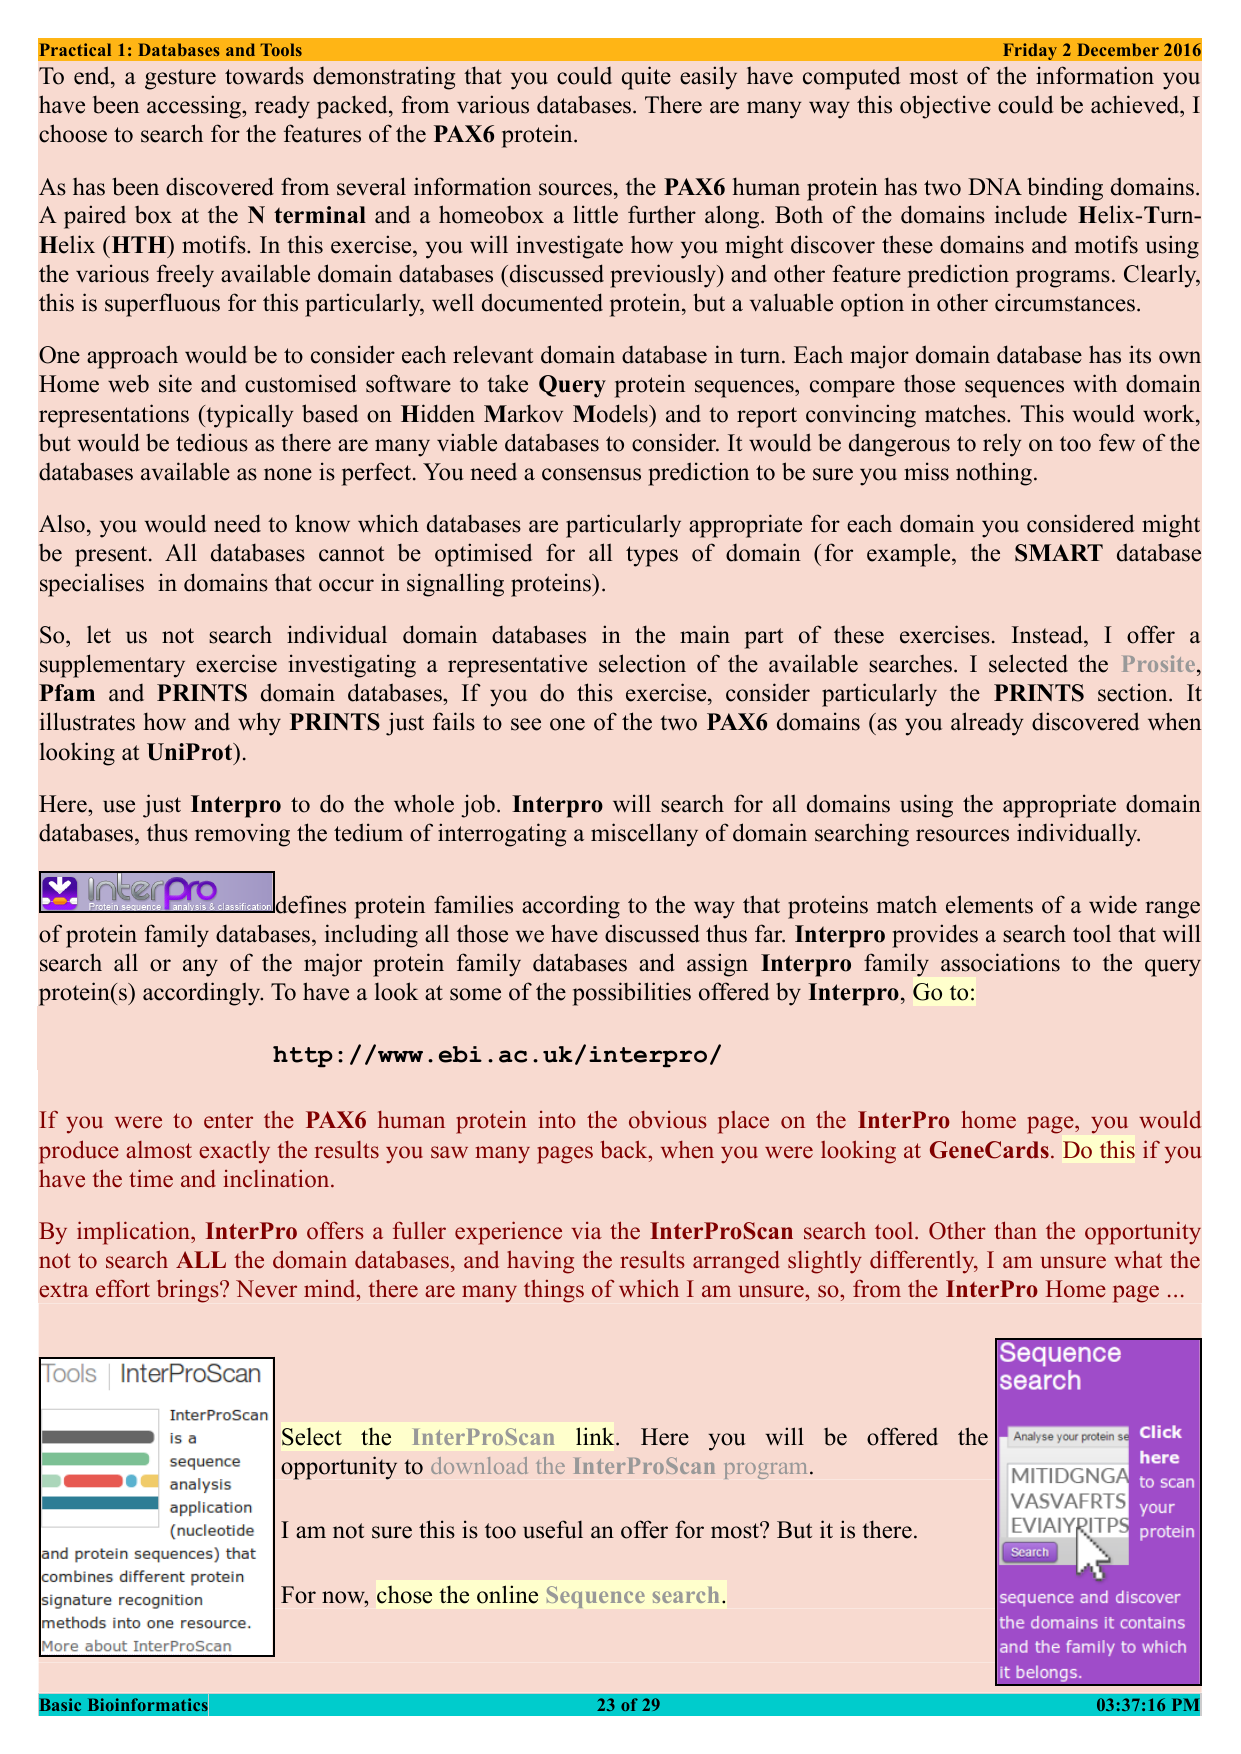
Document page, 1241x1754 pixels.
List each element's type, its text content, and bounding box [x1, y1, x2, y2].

text So, let us not search individual domain databases in the main part of these exercises. Instead, I offer a supplementary exercise investigating a representative selection of the available searches. I selected the Prosite, Pfam and PRINTS domain databases, If you do this exercise, consider particularly the PRINTS section. It illustrates how and why PRINTS just fails to see one of the two PAX6 domains (as you already discovered when looking at UniProt). [38, 620, 1202, 765]
text By implication, InterPro offers a fuller experience via the InterProScan search tool. Other than the opportunity not to search ALL the domain databases, and having the results arranged slightly differently, I am unsure what the extra effort brings? Never mind, there are many things of which I am unsure, so, from the InterPro Home page ... [38, 1216, 1202, 1303]
picture [41, 873, 273, 911]
picture [41, 1359, 273, 1655]
picture [997, 1340, 1200, 1684]
text If you were to enter the PAX6 human protein into the obvious place on the InterPro home page, you would produce almost exactly the results you saw many pages back, when you were looking at GeneCards. Do this if you have the time and inclination. [38, 1105, 1202, 1193]
text defines protein families according to the way that proteins match elements of a wide range of protein family databases, including all those we have discussed thus far. Interpro provides a search tool that will search all or any of the major protein family databases and assign Interpro family associations to the query protein(s) accordingly. To have a look at some of the possibilities offered by Interpro, Go to: [38, 871, 1202, 1006]
text Here, use just Interpro to do the whole job. Interpro will search for all domains using the appropriate domain databases, thus removing the tedium of interrogating a miscellany of domain searching resources individually. [38, 789, 1202, 847]
text For now, chose the online Sequence search. [275, 1579, 995, 1609]
text I am not sure this is too useful an offer for most? But it is there. [275, 1515, 995, 1544]
text As has been discovered from several information sources, the PAX6 human protein has two DNA binding domains. A paired box at the N terminal and a homeobox a little further along. Both of the domains include Helix-Turn-Helix (HTH) motifs. In this exercise, you will investigate how you might discover these domains and motifs using the various freely available domain databases (discussed previously) and other feature prediction programs. Clearly, this is superfluous for this particularly, well documented protein, but a valuable option in other circumstances. [38, 171, 1202, 317]
text Also, you would need to know which databases are particularly appropriate for each domain you considered might be present. All databases cannot be optimised for all types of domain (for example, the SMART database specialises in domains that occur in signalling proteins). [38, 509, 1202, 596]
text One approach would be to consider each relevant domain database in turn. Each major domain database has its own Home web site and customised software to take Query protein sequences, compare those sequences with domain representations (typically based on Hidden Markov Models) and to report convincing matches. This would work, but would be tedious as there are many viable databases to consider. It would be dangerous to rely on too few of the databases available as none is perfect. You need a consensus prediction to be sure you miss nothing. [38, 340, 1202, 486]
text Select the InterProScan link. Here you will be offered the opportunity to download the InterProScan program. [275, 1422, 995, 1480]
text To end, a gesture towards demonstrating that you could quite easily have computed most of the information you have been accessing, ready packed, from various databases. There are many way this objective could be achieved, I choose to search for the features of the PAX6 protein. [38, 61, 1202, 148]
text http://www.ebi.ac.uk/interpro/ [37, 1041, 1202, 1070]
